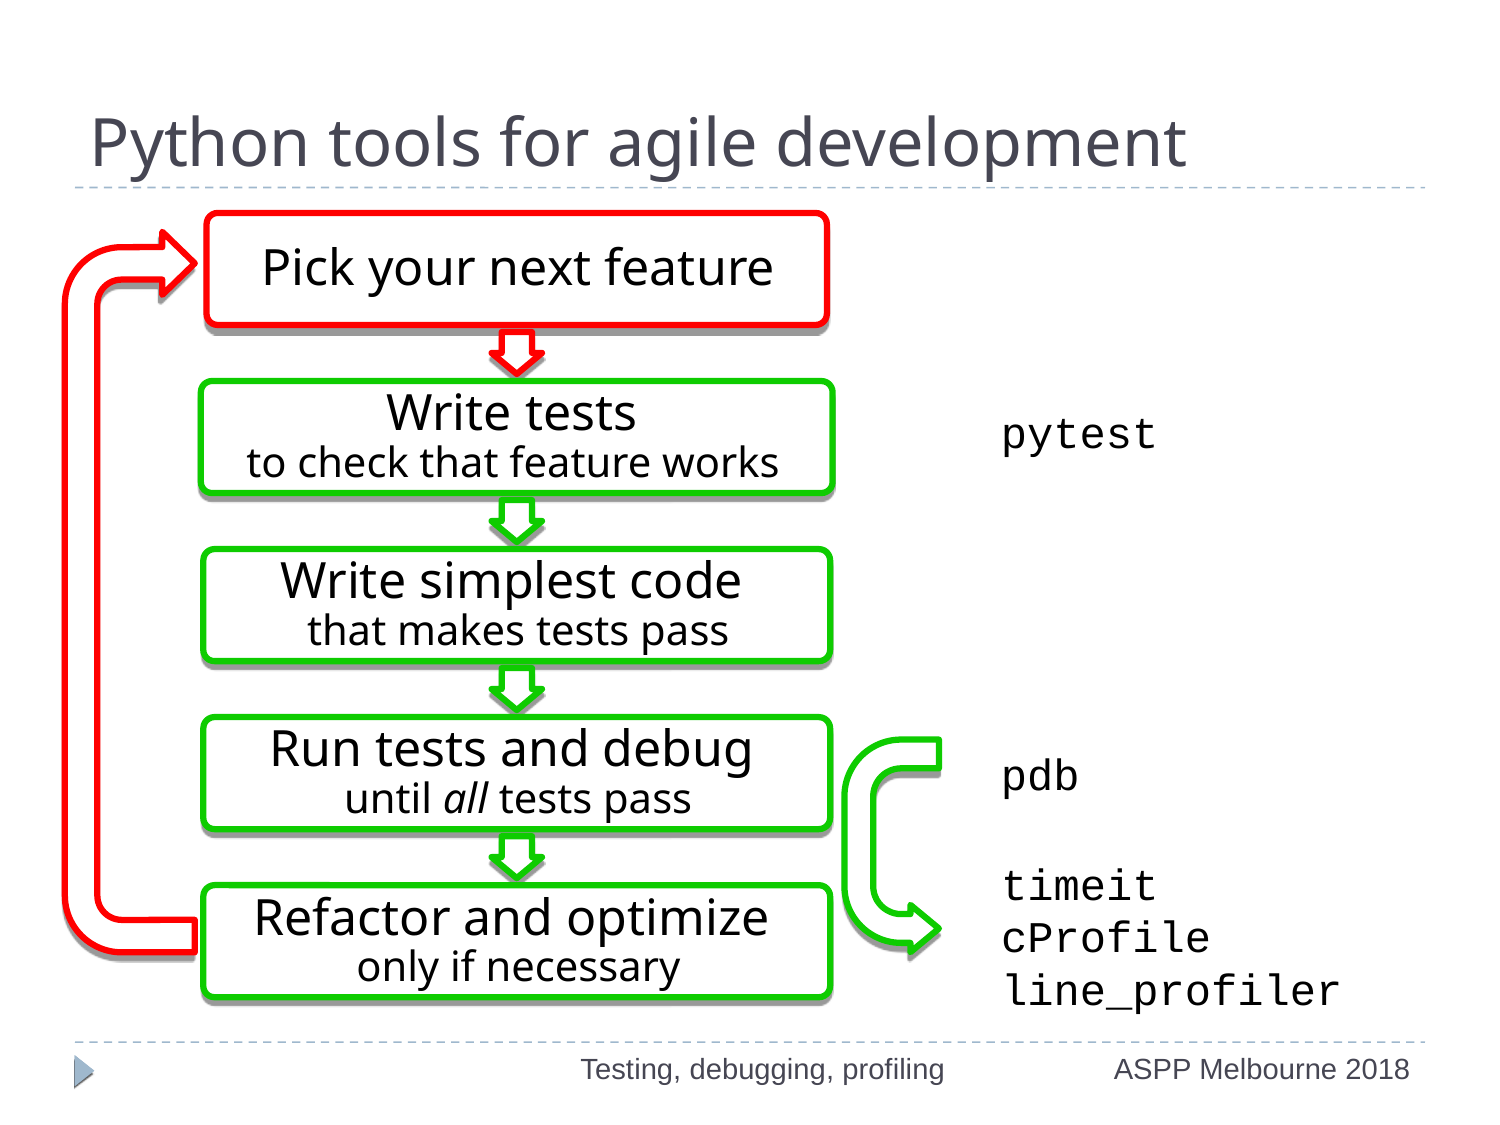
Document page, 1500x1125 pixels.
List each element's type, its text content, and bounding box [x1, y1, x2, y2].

text_box [491, 668, 543, 711]
text_box [491, 332, 543, 374]
text_box pdb [986, 739, 1354, 807]
text_box [64, 231, 195, 953]
slide_number ASPP Melbourne 2018 [1051, 1042, 1426, 1103]
text_box [491, 500, 543, 543]
footer Testing, debugging, profiling [475, 1042, 1051, 1103]
text_box Pick your next feature [206, 212, 827, 325]
text_box timeit cProfile line_profiler [986, 848, 1436, 1022]
text_box [491, 836, 543, 879]
title Python tools for agile development [75, 37, 1425, 188]
text_box Write tests to check that feature works [200, 380, 833, 494]
text_box pytest [986, 397, 1293, 465]
text_box Run tests and debug until all tests pass [203, 717, 831, 830]
text_box Write simplest code that makes tests pass [203, 549, 831, 662]
text_box [844, 739, 939, 953]
text_box Refactor and optimize only if necessary [203, 885, 831, 998]
